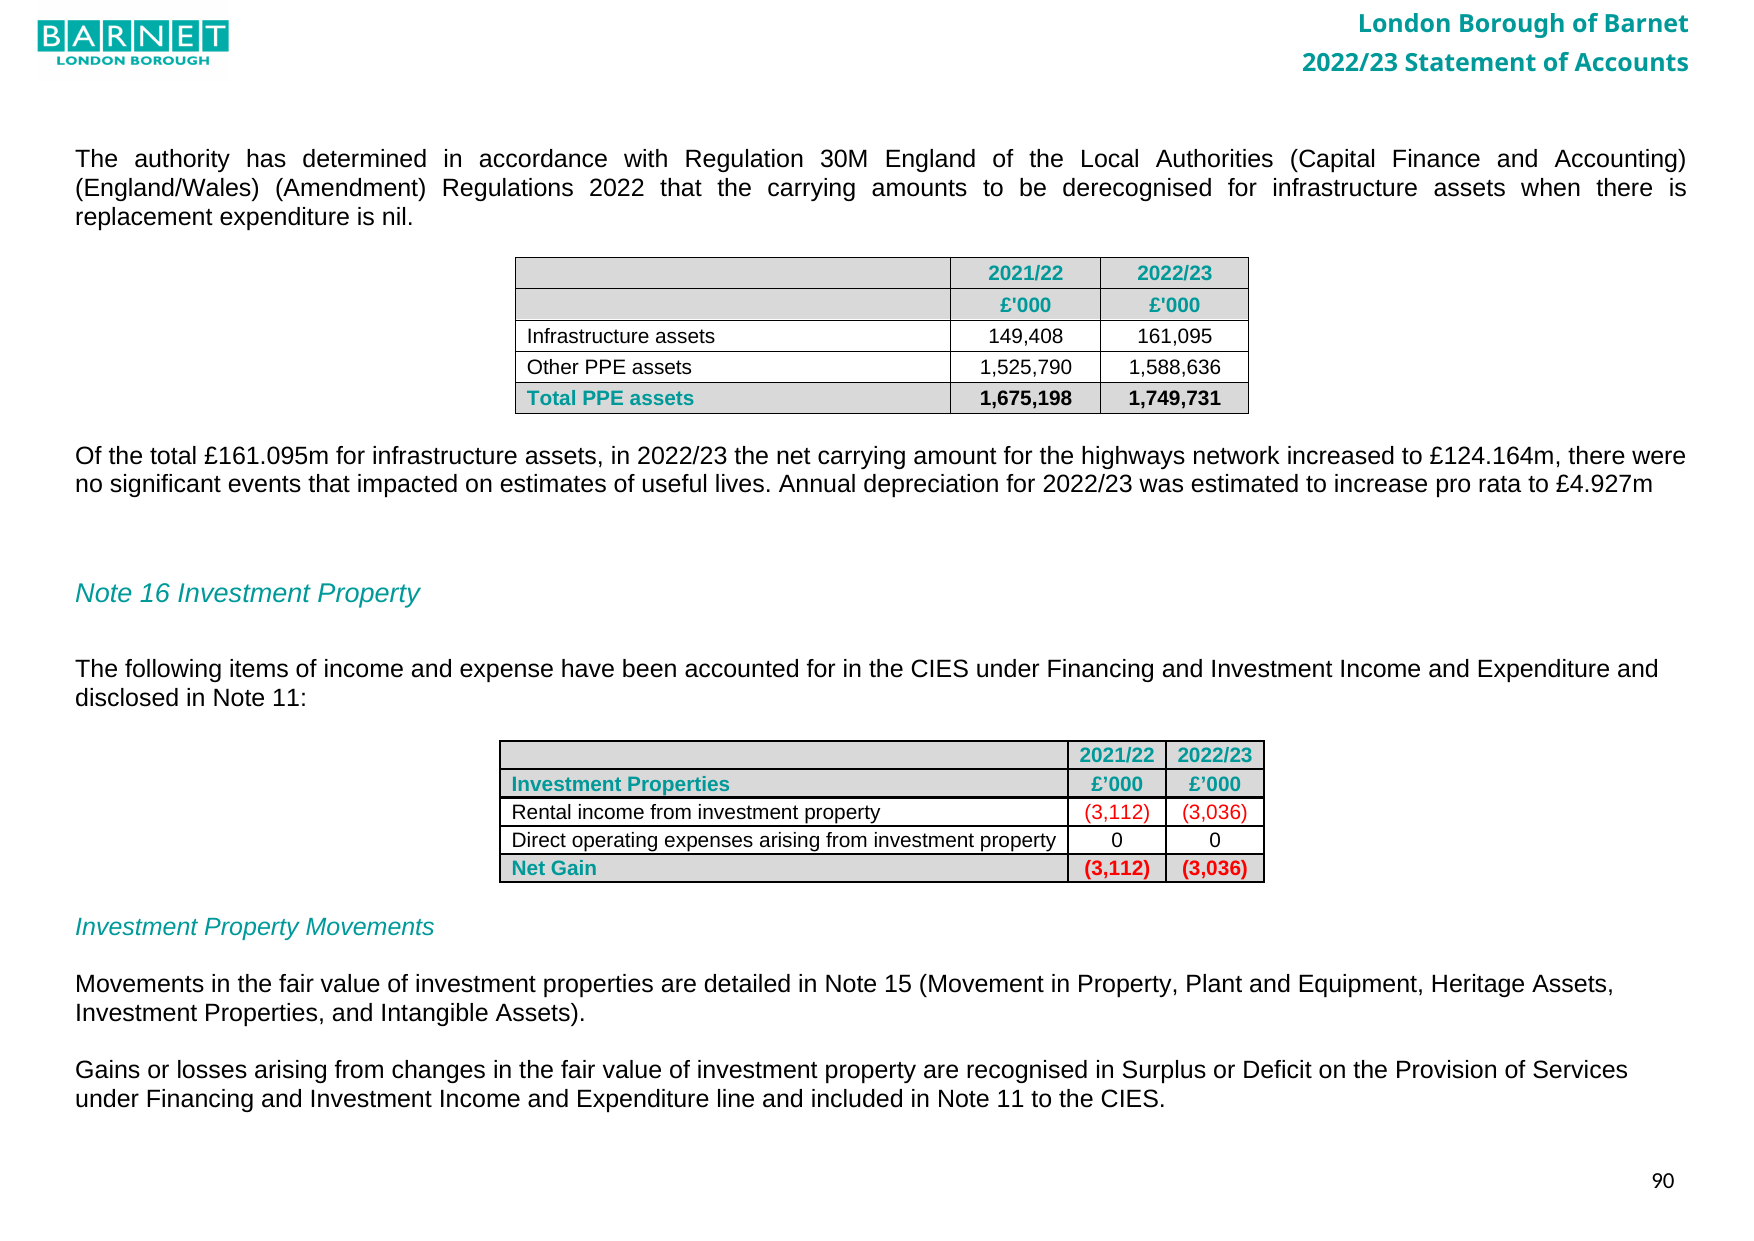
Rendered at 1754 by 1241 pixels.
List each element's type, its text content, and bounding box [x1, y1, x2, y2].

text The following items of income and expense have been accounted for in the CIES under Financing and Investment Income and Expenditure and disclosed in Note 11: [75, 654, 1689, 711]
table_cell Rental income from investment property [501, 799, 1067, 824]
table_cell £’000 [1069, 770, 1165, 796]
table_cell Other PPE assets [516, 352, 950, 382]
text Of the total £161.095m for infrastructure assets, in 2022/23 the net carrying amount for the highways network increased to £124.164m, there were no significant events that impacted on estimates of useful lives. Annual depreciation for 2022/23 was estimated to increase pro rata to £4.927m [75, 441, 1689, 498]
text The authority has determined in accordance with Regulation 30M England of the Local Authorities (Capital Finance and Accounting) (England/Wales) (Amendment) Regulations 2022 that the carrying amounts to be derecognised for infrastructure assets when there is replacement expenditure is nil. [75, 144, 1689, 231]
table_cell 1,588,636 [1101, 352, 1248, 382]
table_cell £'000 [951, 289, 1100, 319]
table_cell 161,095 [1101, 321, 1248, 351]
table_header 2021/22 [951, 258, 1100, 288]
table_cell 1,675,198 [951, 383, 1100, 413]
table_cell (3,112) [1069, 855, 1165, 881]
table_cell (3,036) [1167, 855, 1263, 881]
table_cell 1,749,731 [1101, 383, 1248, 413]
table_cell £'000 [1101, 289, 1248, 319]
table_cell Net Gain [501, 855, 1067, 881]
subtitle Note 16 Investment Property [75, 577, 1689, 608]
table_cell 1,525,790 [951, 352, 1100, 382]
text Movements in the fair value of investment properties are detailed in Note 15 (Movement in Property, Plant and Equipment, Heritage Assets, Investment Properties, and Intangible Assets). [75, 969, 1689, 1027]
table_header [501, 742, 1067, 768]
table_cell Investment Properties [501, 770, 1067, 796]
text Gains or losses arising from changes in the fair value of investment property are recognised in Surplus or Deficit on the Provision of Services under Financing and Investment Income and Expenditure line and included in Note 11 to the CIES. [75, 1055, 1689, 1113]
table_header 2021/22 [1069, 742, 1165, 768]
table_header 2022/23 [1101, 258, 1248, 288]
table_cell Infrastructure assets [516, 321, 950, 351]
table_cell 0 [1167, 827, 1263, 853]
table_cell Total PPE assets [516, 383, 950, 413]
table_cell 0 [1069, 827, 1165, 853]
table_header [516, 258, 950, 288]
text Investment Property Movements [75, 912, 1689, 940]
table_cell £’000 [1167, 770, 1263, 796]
table_cell 149,408 [951, 321, 1100, 351]
table_cell (3,112) [1069, 799, 1165, 824]
table_cell [516, 289, 950, 319]
table_cell Direct operating expenses arising from investment property [501, 827, 1067, 853]
table_header 2022/23 [1167, 742, 1263, 768]
table_cell (3,036) [1167, 799, 1263, 824]
